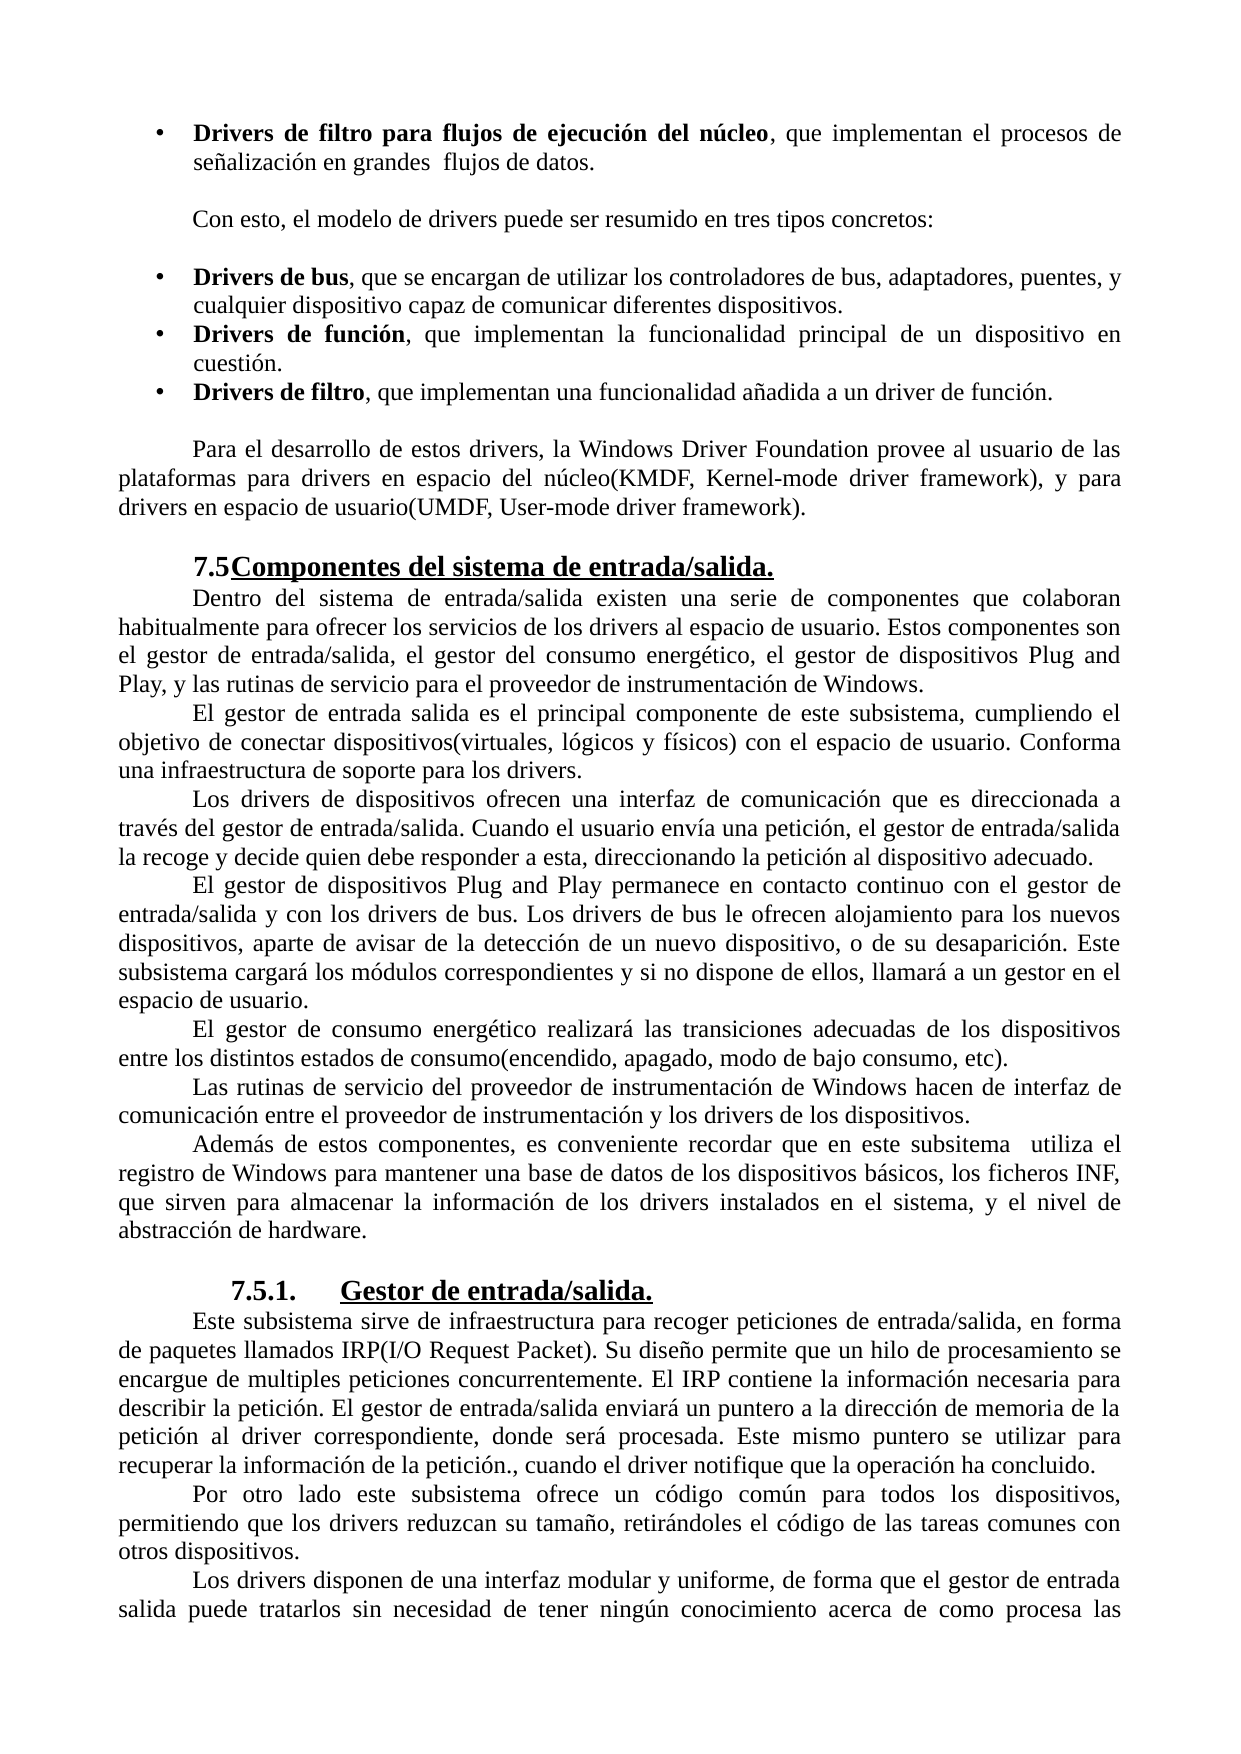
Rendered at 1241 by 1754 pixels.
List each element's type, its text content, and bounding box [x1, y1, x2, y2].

list Drivers de bus, que se encargan de utilizar los controladores de bus, adaptadores, puentes, y cualquier dispositivo capaz de comunicar diferentes dispositivos. [156, 262, 1122, 319]
text Además de estos componentes, es conveniente recordar que en este subsitema utiliza el registro de Windows para mantener una base de datos de los dispositivos básicos, los ficheros INF, que sirven para almacenar la información de los drivers instalados en el sistema, y el nivel de abstracción de hardware. [118, 1129, 1122, 1244]
text Los drivers de dispositivos ofrecen una interfaz de comunicación que es direccionada a través del gestor de entrada/salida. Cuando el usuario envía una petición, el gestor de entrada/salida la recoge y decide quien debe responder a esta, direccionando la petición al dispositivo adecuado. [118, 784, 1122, 870]
list Componentes del sistema de entrada/salida. [193, 549, 1122, 583]
list Drivers de función, que implementan la funcionalidad principal de un dispositivo en cuestión. [156, 319, 1122, 377]
text El gestor de dispositivos Plug and Play permanece en contacto continuo con el gestor de entrada/salida y con los drivers de bus. Los drivers de bus le ofrecen alojamiento para los nuevos dispositivos, aparte de avisar de la detección de un nuevo dispositivo, o de su desaparición. Este subsistema cargará los módulos correspondientes y si no dispone de ellos, llamará a un gestor en el espacio de usuario. [118, 870, 1122, 1014]
text Los drivers disponen de una interfaz modular y uniforme, de forma que el gestor de entrada salida puede tratarlos sin necesidad de tener ningún conocimiento acerca de como procesa las [118, 1565, 1122, 1623]
list Drivers de filtro para flujos de ejecución del núcleo, que implementan el procesos de señalización en grandes flujos de datos. [156, 118, 1122, 176]
text El gestor de entrada salida es el principal componente de este subsistema, cumpliendo el objetivo de conectar dispositivos(virtuales, lógicos y físicos) con el espacio de usuario. Conforma una infraestructura de soporte para los drivers. [118, 698, 1122, 784]
list Drivers de filtro, que implementan una funcionalidad añadida a un driver de función. [156, 377, 1122, 406]
text Dentro del sistema de entrada/salida existen una serie de componentes que colaboran habitualmente para ofrecer los servicios de los drivers al espacio de usuario. Estos componentes son el gestor de entrada/salida, el gestor del consumo energético, el gestor de dispositivos Plug and Play, y las rutinas de servicio para el proveedor de instrumentación de Windows. [118, 583, 1122, 698]
text El gestor de consumo energético realizará las transiciones adecuadas de los dispositivos entre los distintos estados de consumo(encendido, apagado, modo de bajo consumo, etc). [118, 1014, 1122, 1072]
text Con esto, el modelo de drivers puede ser resumido en tres tipos concretos: [118, 204, 1122, 233]
text Las rutinas de servicio del proveedor de instrumentación de Windows hacen de interfaz de comunicación entre el proveedor de instrumentación y los drivers de los dispositivos. [118, 1072, 1122, 1129]
text Por otro lado este subsistema ofrece un código común para todos los dispositivos, permitiendo que los drivers reduzcan su tamaño, retirándoles el código de las tareas comunes con otros dispositivos. [118, 1479, 1122, 1565]
text Para el desarrollo de estos drivers, la Windows Driver Foundation provee al usuario de las plataformas para drivers en espacio del núcleo(KMDF, Kernel-mode driver framework), y para drivers en espacio de usuario(UMDF, User-mode driver framework). [118, 434, 1122, 521]
list Gestor de entrada/salida. [231, 1273, 1122, 1306]
text Este subsistema sirve de infraestructura para recoger peticiones de entrada/salida, en forma de paquetes llamados IRP(I/O Request Packet). Su diseño permite que un hilo de procesamiento se encargue de multiples peticiones concurrentemente. El IRP contiene la información necesaria para describir la petición. El gestor de entrada/salida enviará un puntero a la dirección de memoria de la petición al driver correspondiente, donde será procesada. Este mismo puntero se utilizar para recuperar la información de la petición., cuando el driver notifique que la operación ha concluido. [118, 1306, 1122, 1479]
